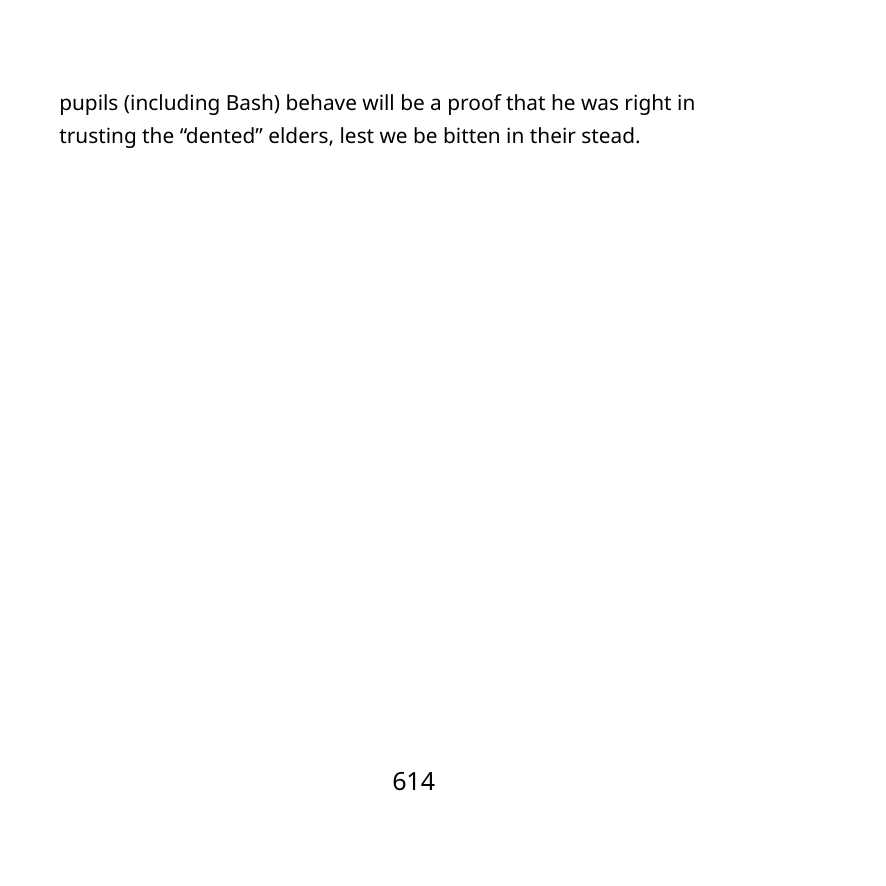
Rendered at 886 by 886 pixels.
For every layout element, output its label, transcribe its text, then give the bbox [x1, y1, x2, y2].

text pupils (including Bash) behave will be a proof that he was right in trusting the “dented” elders, lest we be bitten in their stead. [59, 88, 768, 149]
